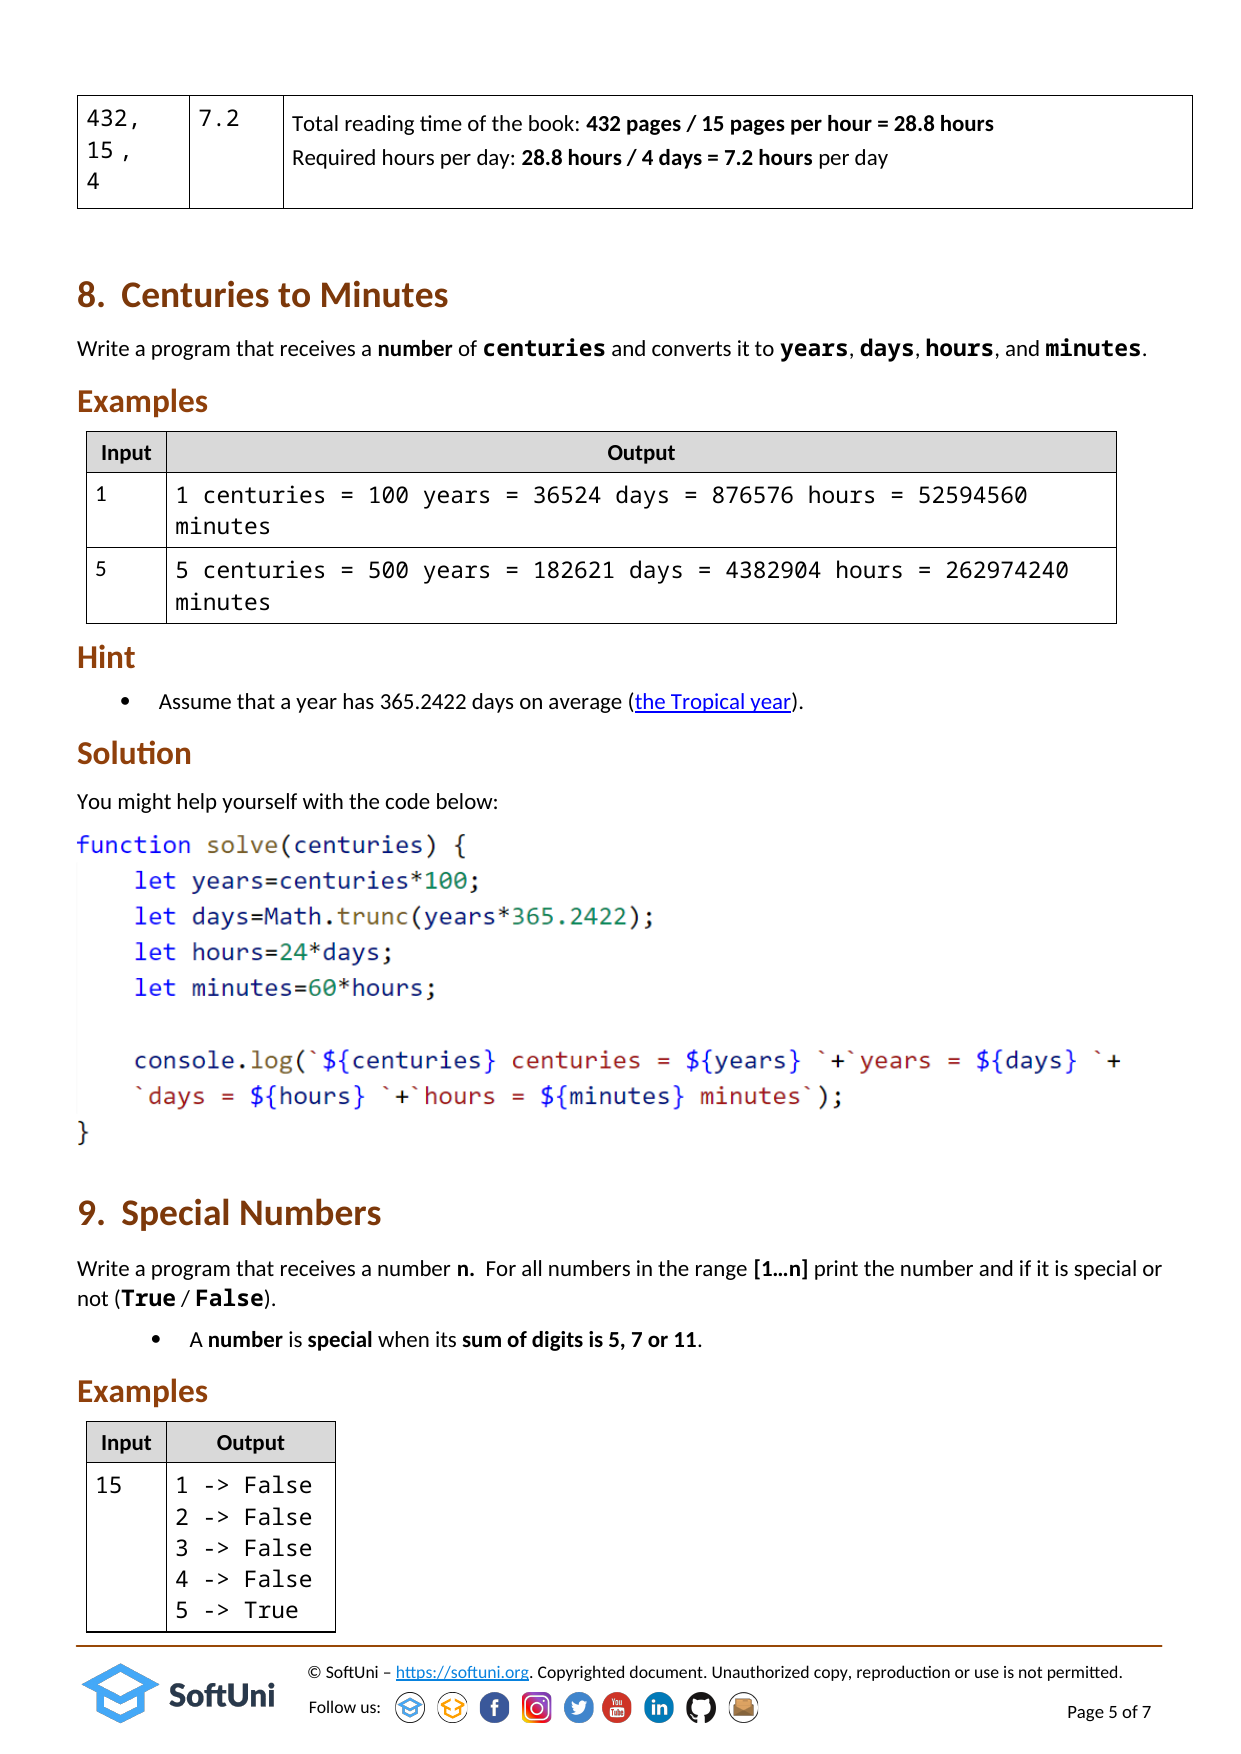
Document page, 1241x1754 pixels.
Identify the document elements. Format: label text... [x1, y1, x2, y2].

table_header Output [167, 432, 1116, 472]
subtitle Examples [77, 380, 1163, 421]
subtitle Examples [77, 1370, 1163, 1411]
text Write a program that receives a number n. For all numbers in the range [1…n] print the number and if it is special or not (True / False). [77, 1254, 1163, 1313]
picture [75, 1658, 281, 1729]
picture [522, 1692, 552, 1723]
picture [602, 1692, 632, 1723]
picture [686, 1692, 716, 1723]
text You might help yourself with the code below: [77, 787, 1163, 815]
picture [76, 831, 1164, 1164]
picture [665, 1692, 674, 1701]
subtitle Hint [77, 636, 1163, 677]
table_header Output [167, 1422, 335, 1462]
table_cell 5 [87, 548, 166, 623]
picture [437, 1692, 468, 1723]
table_cell 1 -> False 2 -> False 3 -> False 4 -> False 5 -> True [167, 1463, 335, 1631]
subtitle Special Numbers [77, 1189, 1163, 1234]
table_cell 15 [87, 1463, 166, 1631]
table_header Input [87, 432, 166, 472]
table_cell 5 centuries = 500 years = 182621 days = 4382904 hours = 262974240 minutes [167, 548, 1116, 623]
subtitle Centuries to Minutes [77, 271, 1163, 316]
picture [728, 1692, 759, 1723]
list Assume that a year has 365.2422 days on average (the Tropical year). [121, 687, 1163, 715]
picture [479, 1692, 510, 1723]
picture [658, 1705, 667, 1714]
table_cell 432, 15 , 4 [78, 96, 189, 208]
table_cell 7.2 [190, 96, 283, 208]
text Write a program that receives a number of centuries and converts it to years, days, hours, and minutes. [77, 332, 1163, 363]
table_cell Total reading time of the book: 432 pages / 15 pages per hour = 28.8 hours Required hours per day: 28.8 hours / 4 days = 7.2 hours per day [284, 96, 1192, 208]
picture [564, 1692, 594, 1723]
picture [644, 1714, 653, 1723]
table_cell 1 [87, 473, 166, 547]
table_header Input [87, 1422, 166, 1462]
table_cell 1 centuries = 100 years = 36524 days = 876576 hours = 52594560 minutes [167, 473, 1116, 547]
list A number is special when its sum of digits is 5, 7 or 11. [152, 1326, 1163, 1354]
picture [644, 1692, 653, 1701]
picture [395, 1692, 425, 1723]
picture [665, 1714, 674, 1723]
subtitle Solution [77, 732, 1163, 773]
